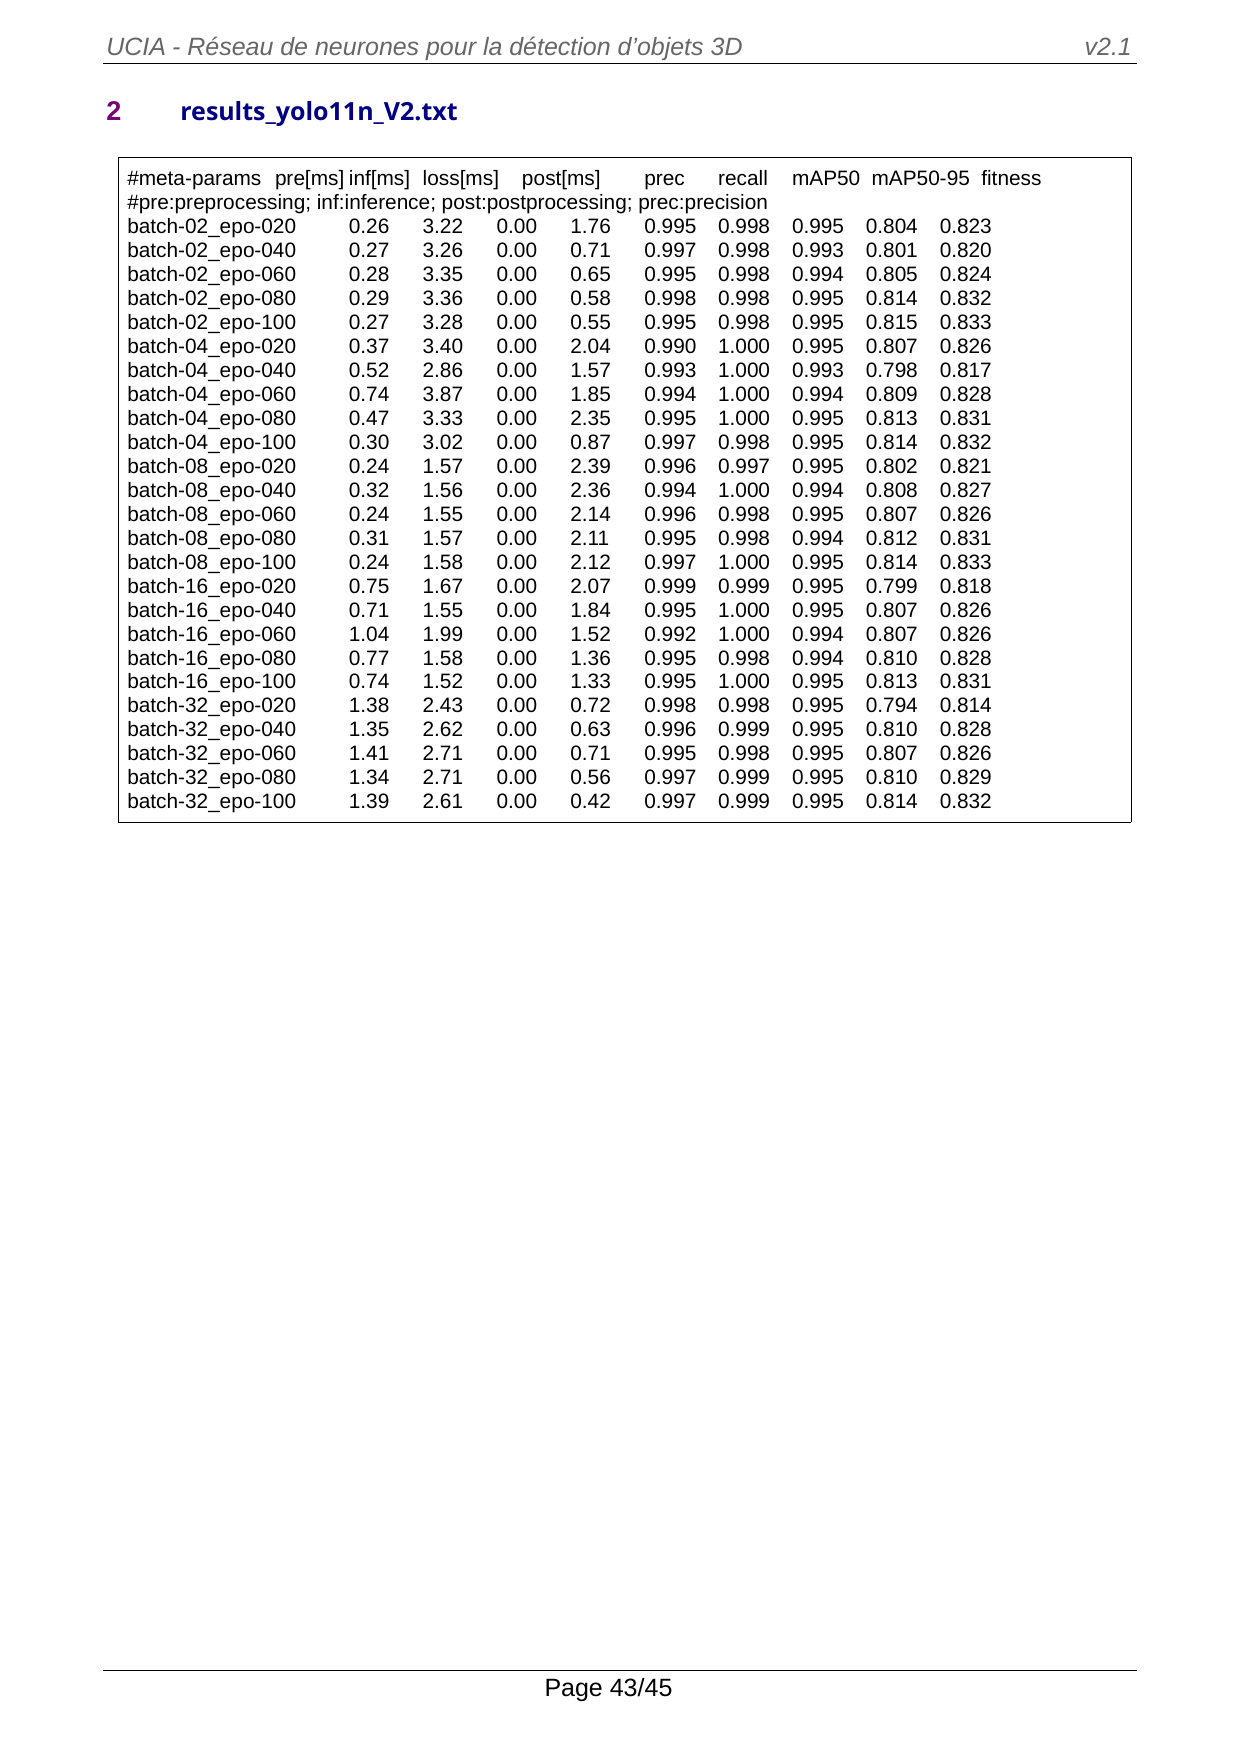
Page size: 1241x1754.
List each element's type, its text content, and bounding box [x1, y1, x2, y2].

text batch-08_epo-100 0.24 1.58 0.00 2.12 0.997 1.000 0.995 0.814 0.833 [127, 549, 1122, 573]
text batch-02_epo-100 0.27 3.28 0.00 0.55 0.995 0.998 0.995 0.815 0.833 [127, 310, 1122, 334]
text batch-32_epo-060 1.41 2.71 0.00 0.71 0.995 0.998 0.995 0.807 0.826 [127, 741, 1122, 765]
text batch-08_epo-020 0.24 1.57 0.00 2.39 0.996 0.997 0.995 0.802 0.821 [127, 454, 1122, 478]
text batch-16_epo-100 0.74 1.52 0.00 1.33 0.995 1.000 0.995 0.813 0.831 [127, 669, 1122, 693]
text batch-02_epo-060 0.28 3.35 0.00 0.65 0.995 0.998 0.994 0.805 0.824 [127, 262, 1122, 286]
text batch-04_epo-040 0.52 2.86 0.00 1.57 0.993 1.000 0.993 0.798 0.817 [127, 358, 1122, 382]
text batch-16_epo-060 1.04 1.99 0.00 1.52 0.992 1.000 0.994 0.807 0.826 [127, 621, 1122, 645]
text batch-32_epo-100 1.39 2.61 0.00 0.42 0.997 0.999 0.995 0.814 0.832 [127, 789, 1122, 813]
text batch-02_epo-020 0.26 3.22 0.00 1.76 0.995 0.998 0.995 0.804 0.823 [127, 214, 1122, 238]
text batch-08_epo-080 0.31 1.57 0.00 2.11 0.995 0.998 0.994 0.812 0.831 [127, 526, 1122, 549]
text #pre:preprocessing; inf:inference; post:postprocessing; prec:precision [127, 190, 1122, 214]
text batch-02_epo-080 0.29 3.36 0.00 0.58 0.998 0.998 0.995 0.814 0.832 [127, 286, 1122, 310]
text batch-16_epo-040 0.71 1.55 0.00 1.84 0.995 1.000 0.995 0.807 0.826 [127, 597, 1122, 621]
subtitle results_yolo11n_V2.txt [106, 94, 1134, 128]
text batch-32_epo-020 1.38 2.43 0.00 0.72 0.998 0.998 0.995 0.794 0.814 [127, 693, 1122, 717]
text batch-16_epo-020 0.75 1.67 0.00 2.07 0.999 0.999 0.995 0.799 0.818 [127, 573, 1122, 597]
text batch-04_epo-020 0.37 3.40 0.00 2.04 0.990 1.000 0.995 0.807 0.826 [127, 334, 1122, 358]
text #meta-params pre[ms] inf[ms] loss[ms] post[ms] prec recall mAP50 mAP50-95 fitness [127, 166, 1122, 190]
text batch-04_epo-100 0.30 3.02 0.00 0.87 0.997 0.998 0.995 0.814 0.832 [127, 430, 1122, 454]
text batch-02_epo-040 0.27 3.26 0.00 0.71 0.997 0.998 0.993 0.801 0.820 [127, 238, 1122, 262]
text batch-32_epo-080 1.34 2.71 0.00 0.56 0.997 0.999 0.995 0.810 0.829 [127, 765, 1122, 789]
text batch-08_epo-060 0.24 1.55 0.00 2.14 0.996 0.998 0.995 0.807 0.826 [127, 502, 1122, 526]
text batch-04_epo-080 0.47 3.33 0.00 2.35 0.995 1.000 0.995 0.813 0.831 [127, 406, 1122, 430]
text batch-32_epo-040 1.35 2.62 0.00 0.63 0.996 0.999 0.995 0.810 0.828 [127, 717, 1122, 741]
text batch-08_epo-040 0.32 1.56 0.00 2.36 0.994 1.000 0.994 0.808 0.827 [127, 478, 1122, 502]
text batch-16_epo-080 0.77 1.58 0.00 1.36 0.995 0.998 0.994 0.810 0.828 [127, 645, 1122, 669]
text batch-04_epo-060 0.74 3.87 0.00 1.85 0.994 1.000 0.994 0.809 0.828 [127, 382, 1122, 406]
